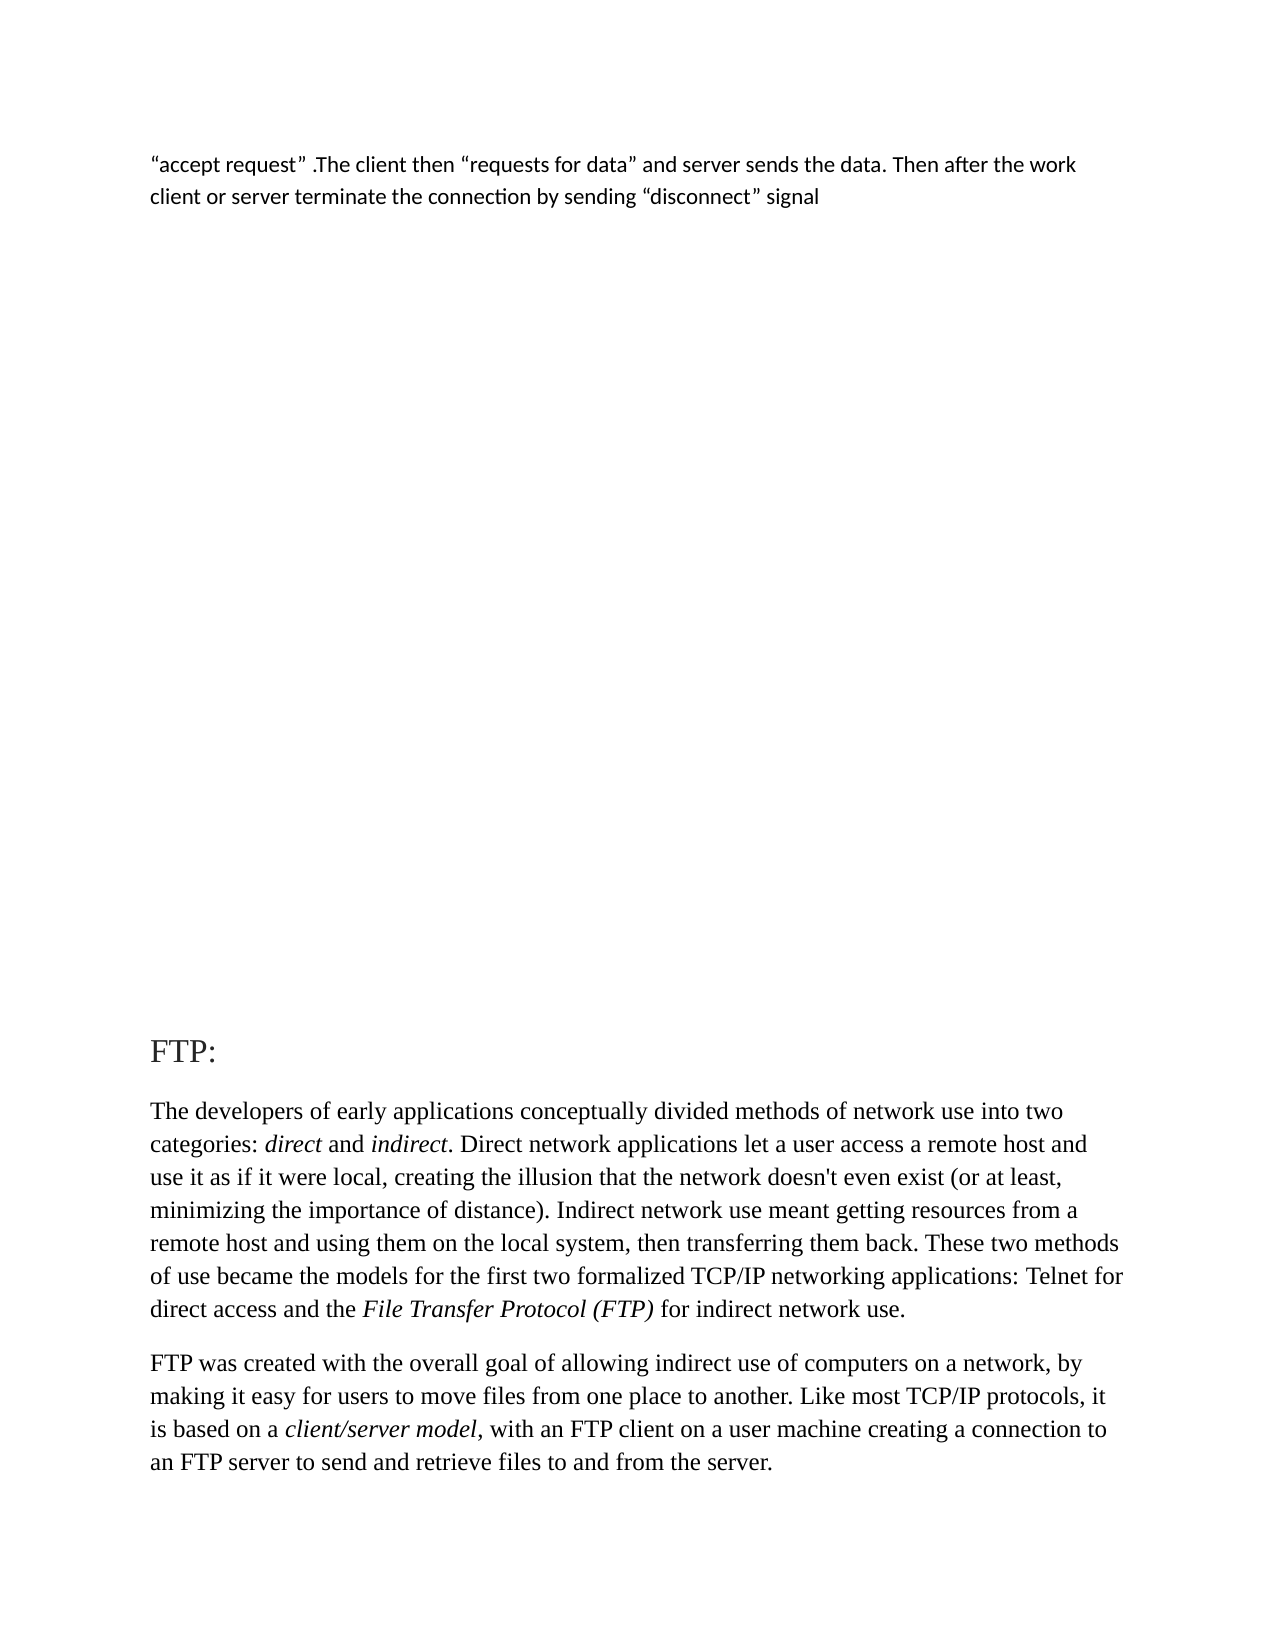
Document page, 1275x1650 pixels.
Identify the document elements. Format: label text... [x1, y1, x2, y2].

text FTP: [150, 1031, 1125, 1069]
text “accept request” .The client then “requests for data” and server sends the data. Then after the work client or server terminate the connection by sending “disconnect” signal [150, 150, 1125, 210]
text The developers of early applications conceptually divided methods of network use into two categories: direct and indirect. Direct network applications let a user access a remote host and use it as if it were local, creating the illusion that the network doesn't even exist (or at least, minimizing the importance of distance). Indirect network use meant getting resources from a remote host and using them on the local system, then transferring them back. These two methods of use became the models for the first two formalized TCP/IP networking applications: Telnet for direct access and the File Transfer Protocol (FTP) for indirect network use. [150, 1096, 1125, 1323]
text FTP was created with the overall goal of allowing indirect use of computers on a network, by making it easy for users to move files from one place to another. Like most TCP/IP protocols, it is based on a client/server model, with an FTP client on a user machine creating a connection to an FTP server to send and retrieve files to and from the server. [150, 1348, 1125, 1476]
